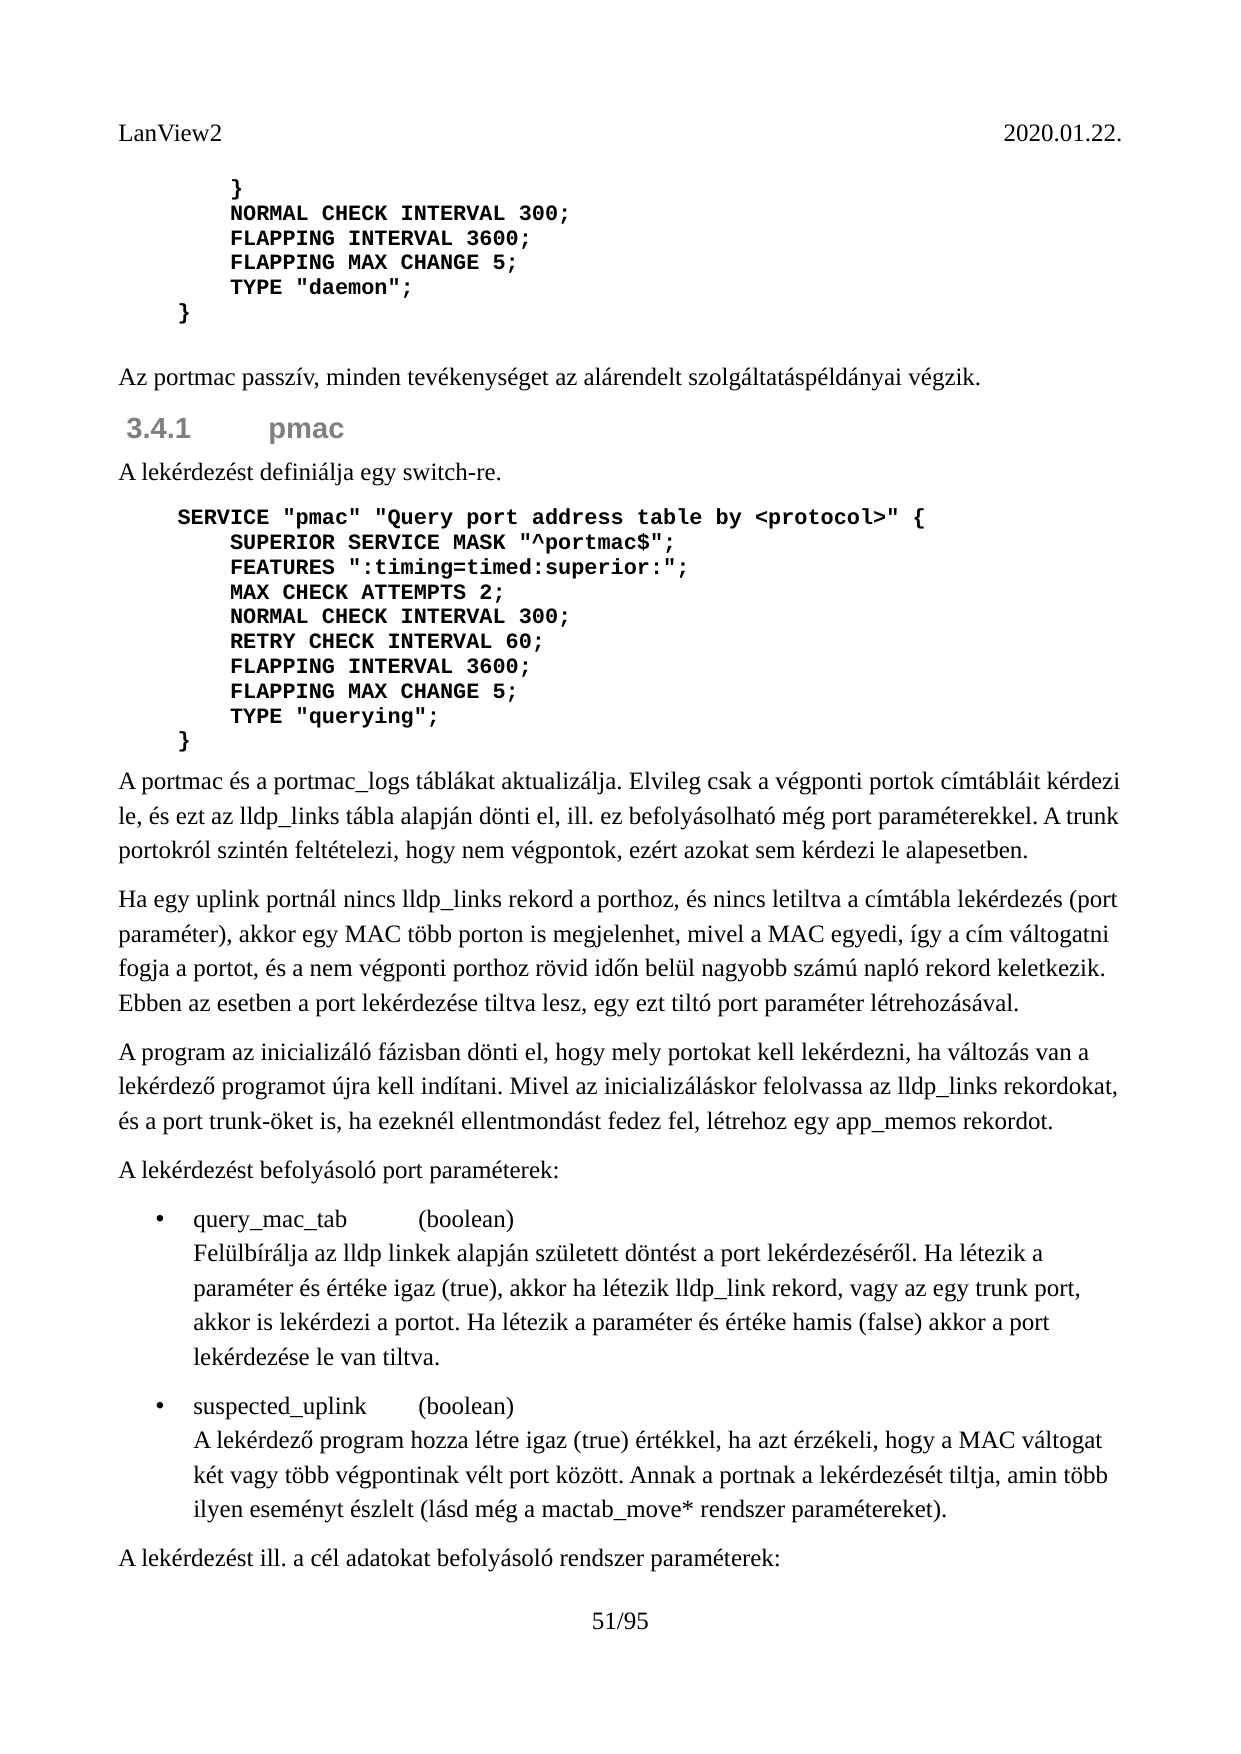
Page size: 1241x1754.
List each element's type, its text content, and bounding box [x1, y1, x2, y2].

text A lekérdezést definiálja egy switch-re. [118, 457, 1122, 486]
list suspected_uplink (boolean) A lekérdező program hozza létre igaz (true) értékkel, ha azt érzékeli, hogy a MAC váltogat két vagy több végpontinak vélt port között. Annak a portnak a lekérdezését tiltja, amin több ilyen eseményt észlelt (lásd még a mactab_move* rendszer paramétereket). [156, 1391, 1122, 1523]
text SERVICE "pmac" "Query port address table by <protocol>" { SUPERIOR SERVICE MASK "^portmac$"; FEATURES ":timing=timed:superior:"; MAX CHECK ATTEMPTS 2; NORMAL CHECK INTERVAL 300; RETRY CHECK INTERVAL 60; FLAPPING INTERVAL 3600; FLAPPING MAX CHANGE 5; TYPE "querying"; } [177, 507, 1122, 754]
text Ha egy uplink portnál nincs lldp_links rekord a porthoz, és nincs letiltva a címtábla lekérdezés (port paraméter), akkor egy MAC több porton is megjelenhet, mivel a MAC egyedi, így a cím váltogatni fogja a portot, és a nem végponti porthoz rövid időn belül nagyobb számú napló rekord keletkezik. Ebben az esetben a port lekérdezése tiltva lesz, egy ezt tiltó port paraméter létrehozásával. [118, 884, 1122, 1016]
text A program az inicializáló fázisban dönti el, hogy mely portokat kell lekérdezni, ha változás van a lekérdező programot újra kell indítani. Mivel az inicializáláskor felolvassa az lldp_links rekordokat, és a port trunk-öket is, ha ezeknél ellentmondást fedez fel, létrehoz egy app_memos rekordot. [118, 1037, 1122, 1134]
text Az portmac passzív, minden tevékenységet az alárendelt szolgáltatáspéldányai végzik. [118, 362, 1122, 391]
text A lekérdezést befolyásoló port paraméterek: [118, 1155, 1122, 1183]
text A portmac és a portmac_logs táblákat aktualizálja. Elvileg csak a végponti portok címtábláit kérdezi le, és ezt az lldp_links tábla alapján dönti el, ill. ez befolyásolható még port paraméterekkel. A trunk portokról szintén feltételezi, hogy nem végpontok, ezért azokat sem kérdezi le alapesetben. [118, 766, 1122, 864]
subtitle pmac [118, 411, 1122, 445]
list query_mac_tab (boolean) Felülbírálja az lldp linkek alapján született döntést a port lekérdezéséről. Ha létezik a paraméter és értéke igaz (true), akkor ha létezik lldp_link rekord, vagy az egy trunk port, akkor is lekérdezi a portot. Ha létezik a paraméter és értéke hamis (false) akkor a port lekérdezése le van tiltva. [156, 1204, 1122, 1371]
text } NORMAL CHECK INTERVAL 300; FLAPPING INTERVAL 3600; FLAPPING MAX CHANGE 5; TYPE "daemon"; } [177, 177, 1122, 326]
text A lekérdezést ill. a cél adatokat befolyásoló rendszer paraméterek: [118, 1543, 1122, 1572]
